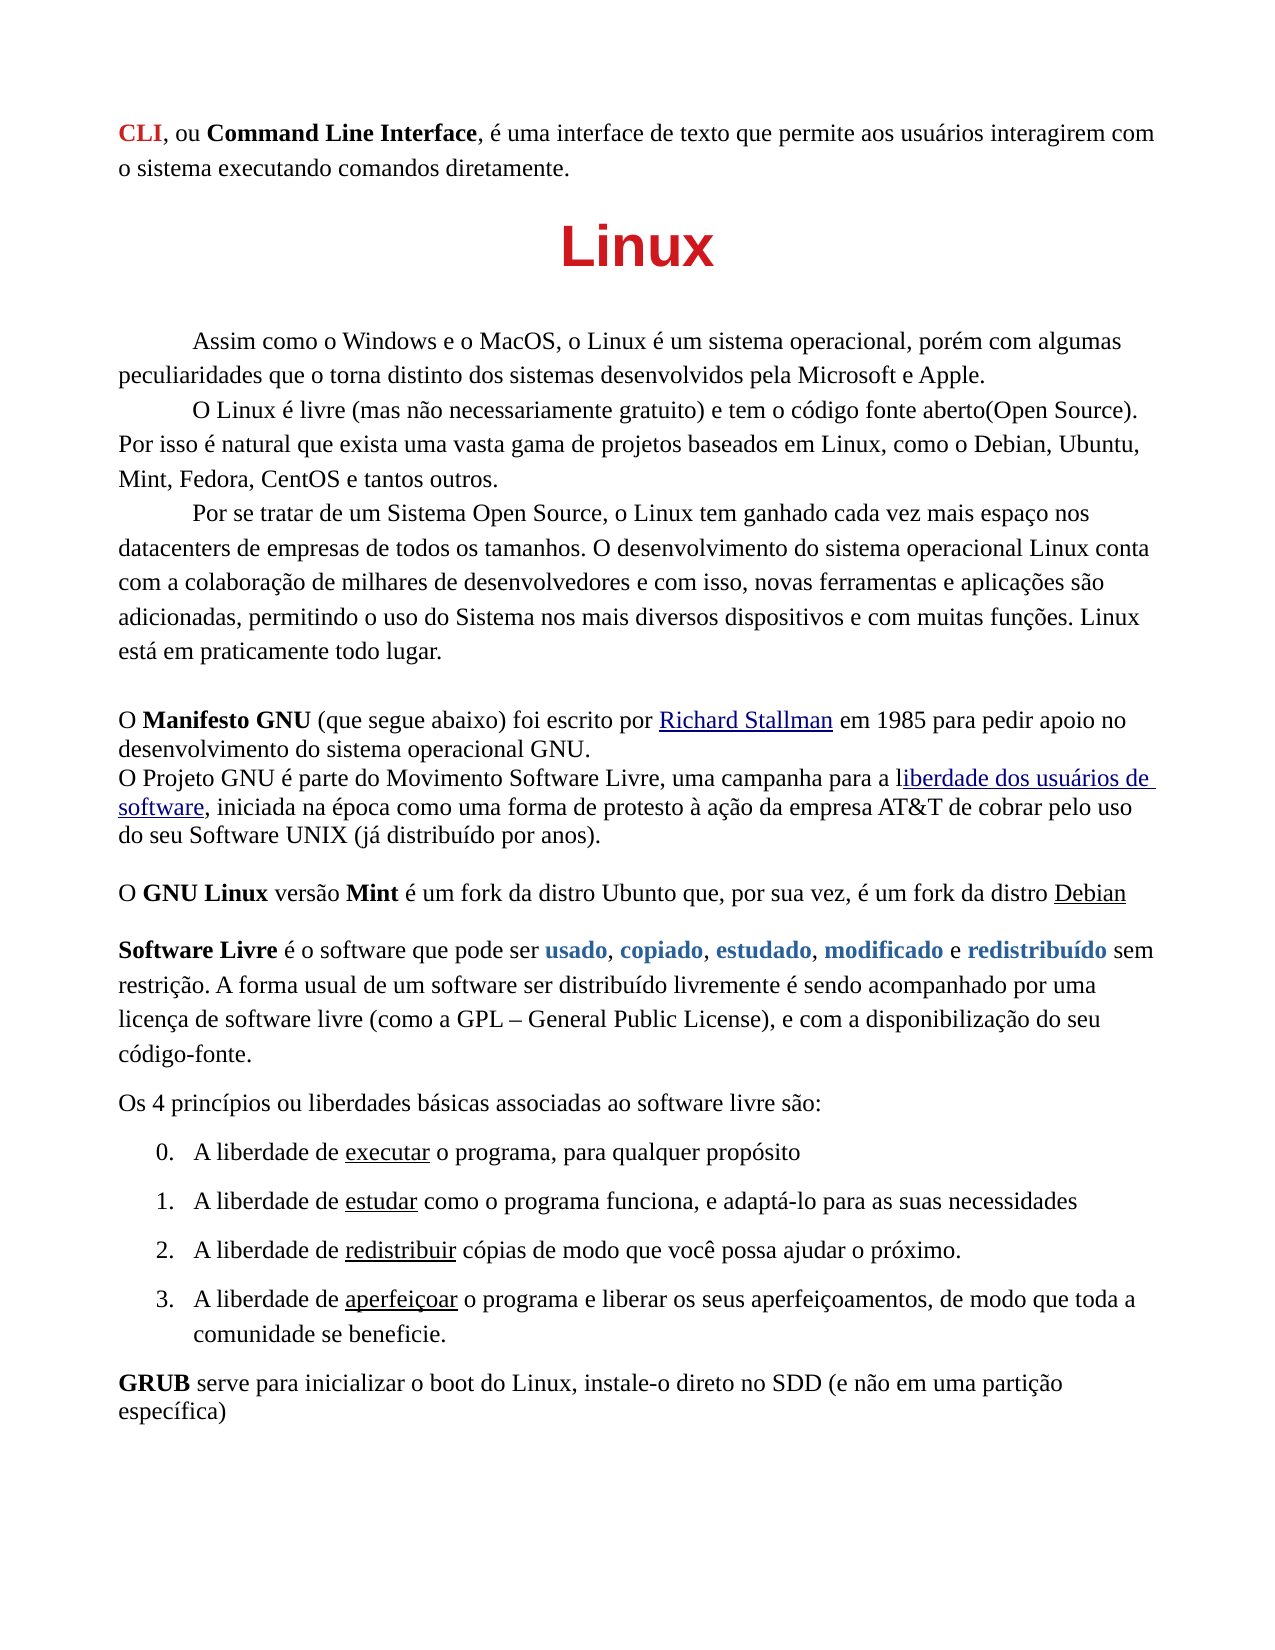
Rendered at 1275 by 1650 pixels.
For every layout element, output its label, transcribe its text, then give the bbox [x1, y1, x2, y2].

text Os 4 princípios ou liberdades básicas associadas ao software livre são: [118, 1088, 1157, 1117]
list A liberdade de executar o programa, para qualquer propósito [156, 1137, 1157, 1166]
text O Projeto GNU é parte do Movimento Software Livre, uma campanha para a liberdade dos usuários de software, iniciada na época como uma forma de protesto à ação da empresa AT&T de cobrar pelo uso do seu Software UNIX (já distribuído por anos). [118, 763, 1157, 849]
text Software Livre é o software que pode ser usado, copiado, estudado, modificado e redistribuído sem restrição. A forma usual de um software ser distribuído livremente é sendo acompanhado por uma licença de software livre (como a GPL – General Public License), e com a disponibilização do seu código-fonte. [118, 935, 1157, 1068]
text Assim como o Windows e o MacOS, o Linux é um sistema operacional, porém com algumas peculiaridades que o torna distinto dos sistemas desenvolvidos pela Microsoft e Apple. [118, 326, 1157, 389]
list A liberdade de redistribuir cópias de modo que você possa ajudar o próximo. [156, 1235, 1157, 1264]
text O GNU Linux versão Mint é um fork da distro Ubunto que, por sua vez, é um fork da distro Debian [118, 878, 1157, 907]
text CLI, ou Command Line Interface, é uma interface de texto que permite aos usuários interagirem com o sistema executando comandos diretamente. [118, 118, 1157, 181]
text GRUB serve para inicializar o boot do Linux, instale-o direto no SDD (e não em uma partição específica) [118, 1368, 1157, 1425]
list A liberdade de estudar como o programa funciona, e adaptá-lo para as suas necessidades [156, 1186, 1157, 1215]
text Por se tratar de um Sistema Open Source, o Linux tem ganhado cada vez mais espaço nos datacenters de empresas de todos os tamanhos. O desenvolvimento do sistema operacional Linux conta com a colaboração de milhares de desenvolvedores e com isso, novas ferramentas e aplicações são adicionadas, permitindo o uso do Sistema nos mais diversos dispositivos e com muitas funções. Linux está em praticamente todo lugar. [118, 498, 1157, 665]
list A liberdade de aperfeiçoar o programa e liberar os seus aperfeiçoamentos, de modo que toda a comunidade se beneficie. [156, 1284, 1157, 1347]
text O Linux é livre (mas não necessariamente gratuito) e tem o código fonte aberto(Open Source). Por isso é natural que exista uma vasta gama de projetos baseados em Linux, como o Debian, Ubuntu, Mint, Fedora, CentOS e tantos outros. [118, 395, 1157, 493]
text O Manifesto GNU (que segue abaixo) foi escrito por Richard Stallman em 1985 para pedir apoio no desenvolvimento do sistema operacional GNU. [118, 705, 1157, 763]
title Linux [118, 212, 1157, 279]
